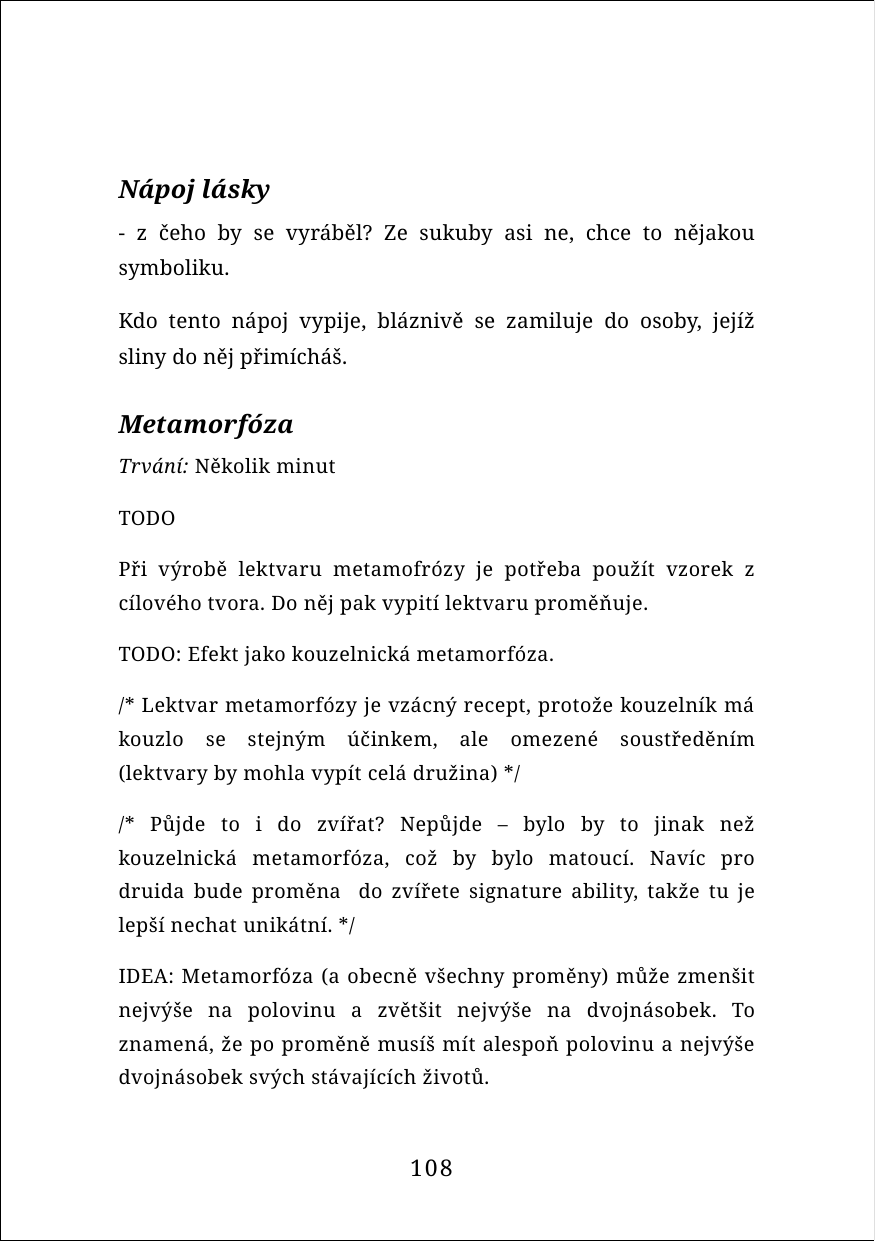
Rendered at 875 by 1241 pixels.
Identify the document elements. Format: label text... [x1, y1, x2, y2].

subtitle Nápoj lásky [118, 172, 756, 206]
text Kdo tento nápoj vypije, bláznivě se zamiluje do osoby, jejíž sliny do něj přimícháš. [118, 306, 756, 370]
text Při výrobě lektvaru metamofrózy je potřeba použít vzorek z cílového tvora. Do něj pak vypití lektvaru proměňuje. [118, 555, 756, 616]
text TODO: Efekt jako kouzelnická metamorfóza. [118, 640, 756, 667]
subtitle Metamorfóza [118, 407, 756, 441]
text Trvání: Několik minut [118, 453, 756, 480]
text /* Lektvar metamorfózy je vzácný recept, protože kouzelník má kouzlo se stejným účinkem, ale omezené soustředěním (lektvary by mohla vypít celá družina) */ [118, 692, 756, 786]
text TODO [118, 504, 756, 531]
text - z čeho by se vyráběl? Ze sukuby asi ne, chce to nějakou symboliku. [118, 218, 756, 282]
text IDEA: Metamorfóza (a obecně všechny proměny) může zmenšit nejvýše na polovinu a zvětšit nejvýše na dvojnásobek. To znamená, že po proměně musíš mít alespoň polovinu a nejvýše dvojnásobek svých stávajících životů. [118, 963, 756, 1091]
text /* Půjde to i do zvířat? Nepůjde – bylo by to jinak než kouzelnická metamorfóza, což by bylo matoucí. Navíc pro druida bude proměna do zvířete signature ability, takže tu je lepší nechat unikátní. */ [118, 810, 756, 938]
